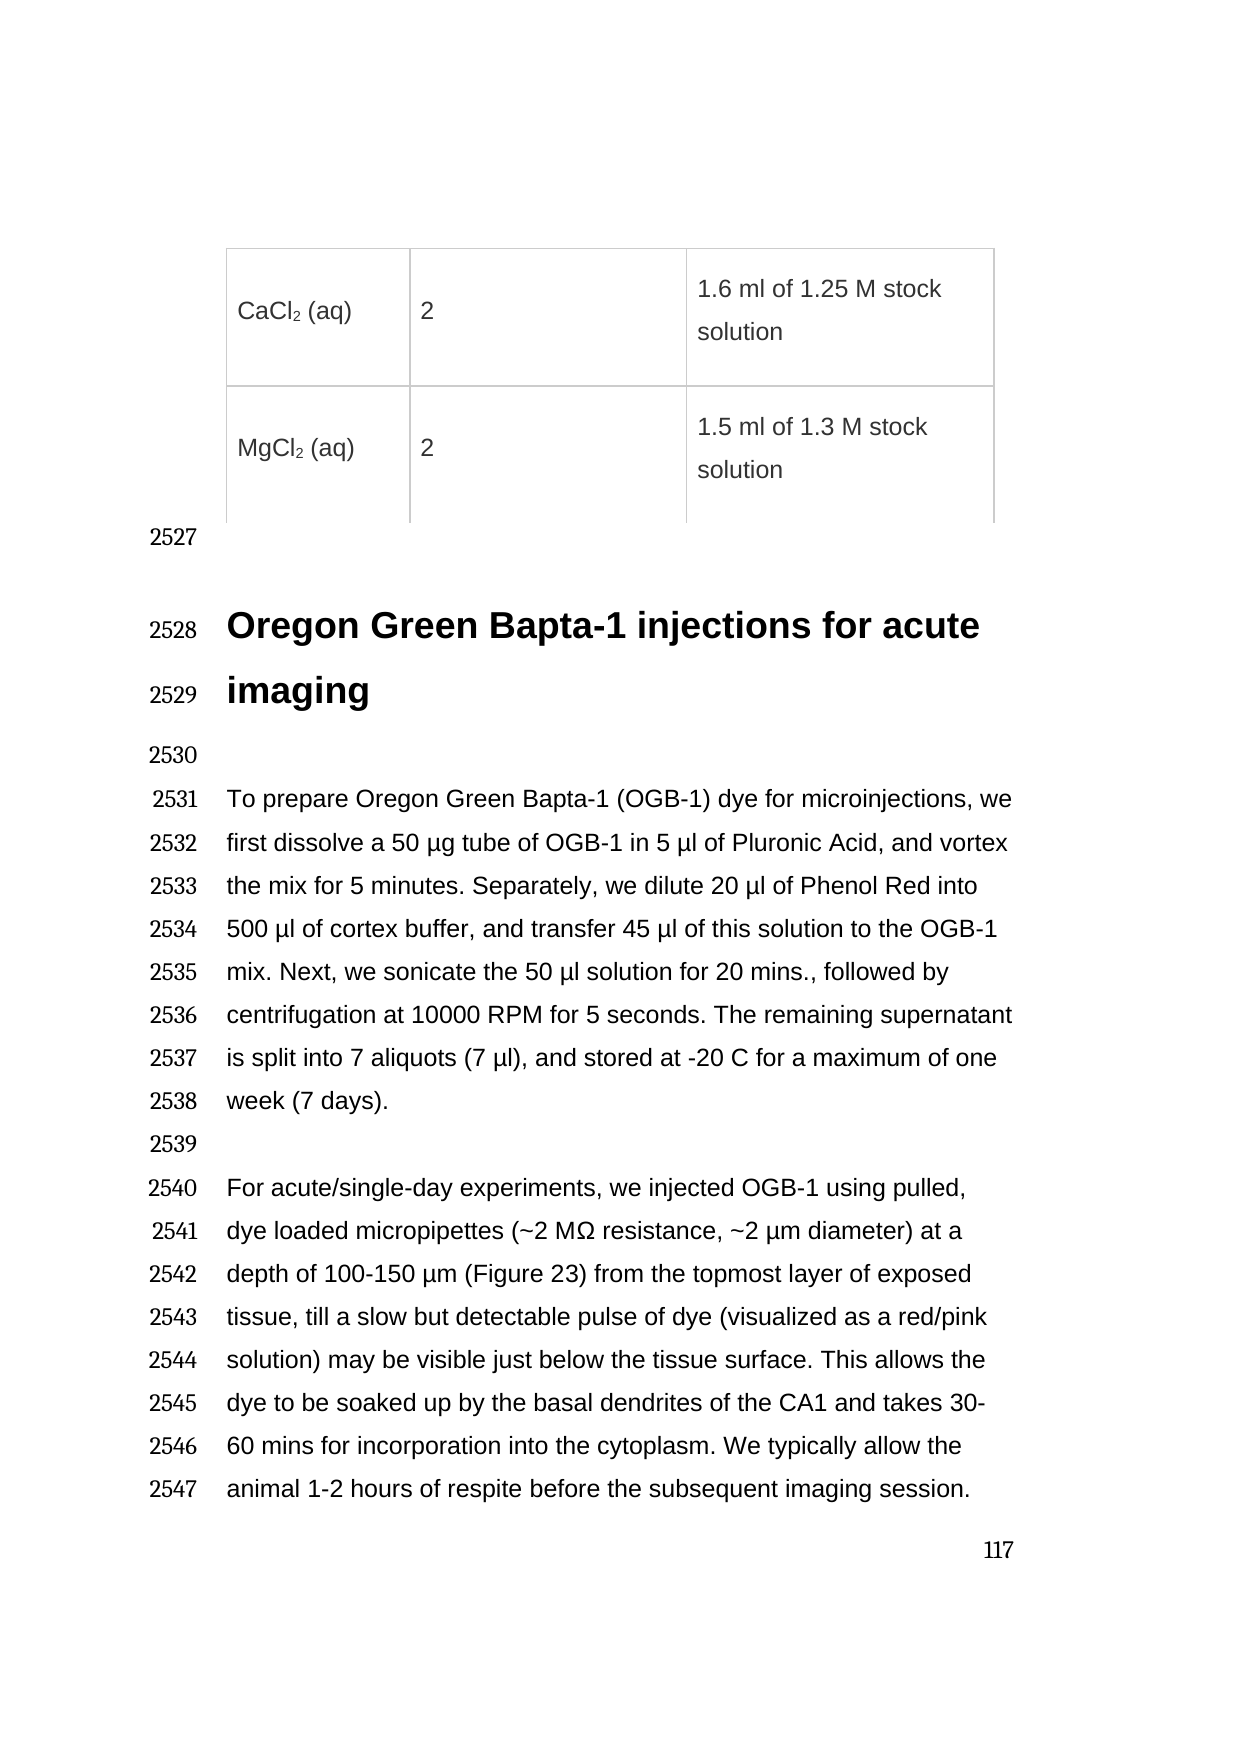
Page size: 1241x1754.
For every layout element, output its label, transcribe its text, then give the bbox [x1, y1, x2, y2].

table_cell MgCl2 (aq) [227, 387, 409, 523]
text To prepare Oregon Green Bapta-1 (OGB-1) dye for microinjections, we first dissolve a 50 µg tube of OGB-1 in 5 µl of Pluronic Acid, and vortex the mix for 5 minutes. Separately, we dilute 20 µl of Phenol Red into 500 µl of cortex buffer, and transfer 45 µl of this solution to the OGB-1 mix. Next, we sonicate the 50 µl solution for 20 mins., followed by centrifugation at 10000 RPM for 5 seconds. The remaining supernatant is split into 7 aliquots (7 µl), and stored at -20 C for a maximum of one week (7 days). [226, 784, 1014, 1115]
table_cell 1.6 ml of 1.25 M stock solution [687, 249, 993, 385]
subtitle Oregon Green Bapta-1 injections for acute imaging [226, 604, 1014, 711]
text For acute/single-day experiments, we injected OGB-1 using pulled, dye loaded micropipettes (~2 MΩ resistance, ~2 µm diameter) at a depth of 100-150 µm (Figure 23) from the topmost layer of exposed tissue, till a slow but detectable pulse of dye (visualized as a red/pink solution) may be visible just below the tissue surface. This allows the dye to be soaked up by the basal dendrites of the CA1 and takes 30-60 mins for incorporation into the cytoplasm. We typically allow the animal 1-2 hours of respite before the subsequent imaging session. [226, 1173, 1014, 1503]
table_cell 1.5 ml of 1.3 M stock solution [687, 387, 993, 523]
table_cell 2 [411, 249, 686, 385]
table_cell 2 [411, 387, 686, 523]
table_cell CaCl2 (aq) [227, 249, 409, 385]
